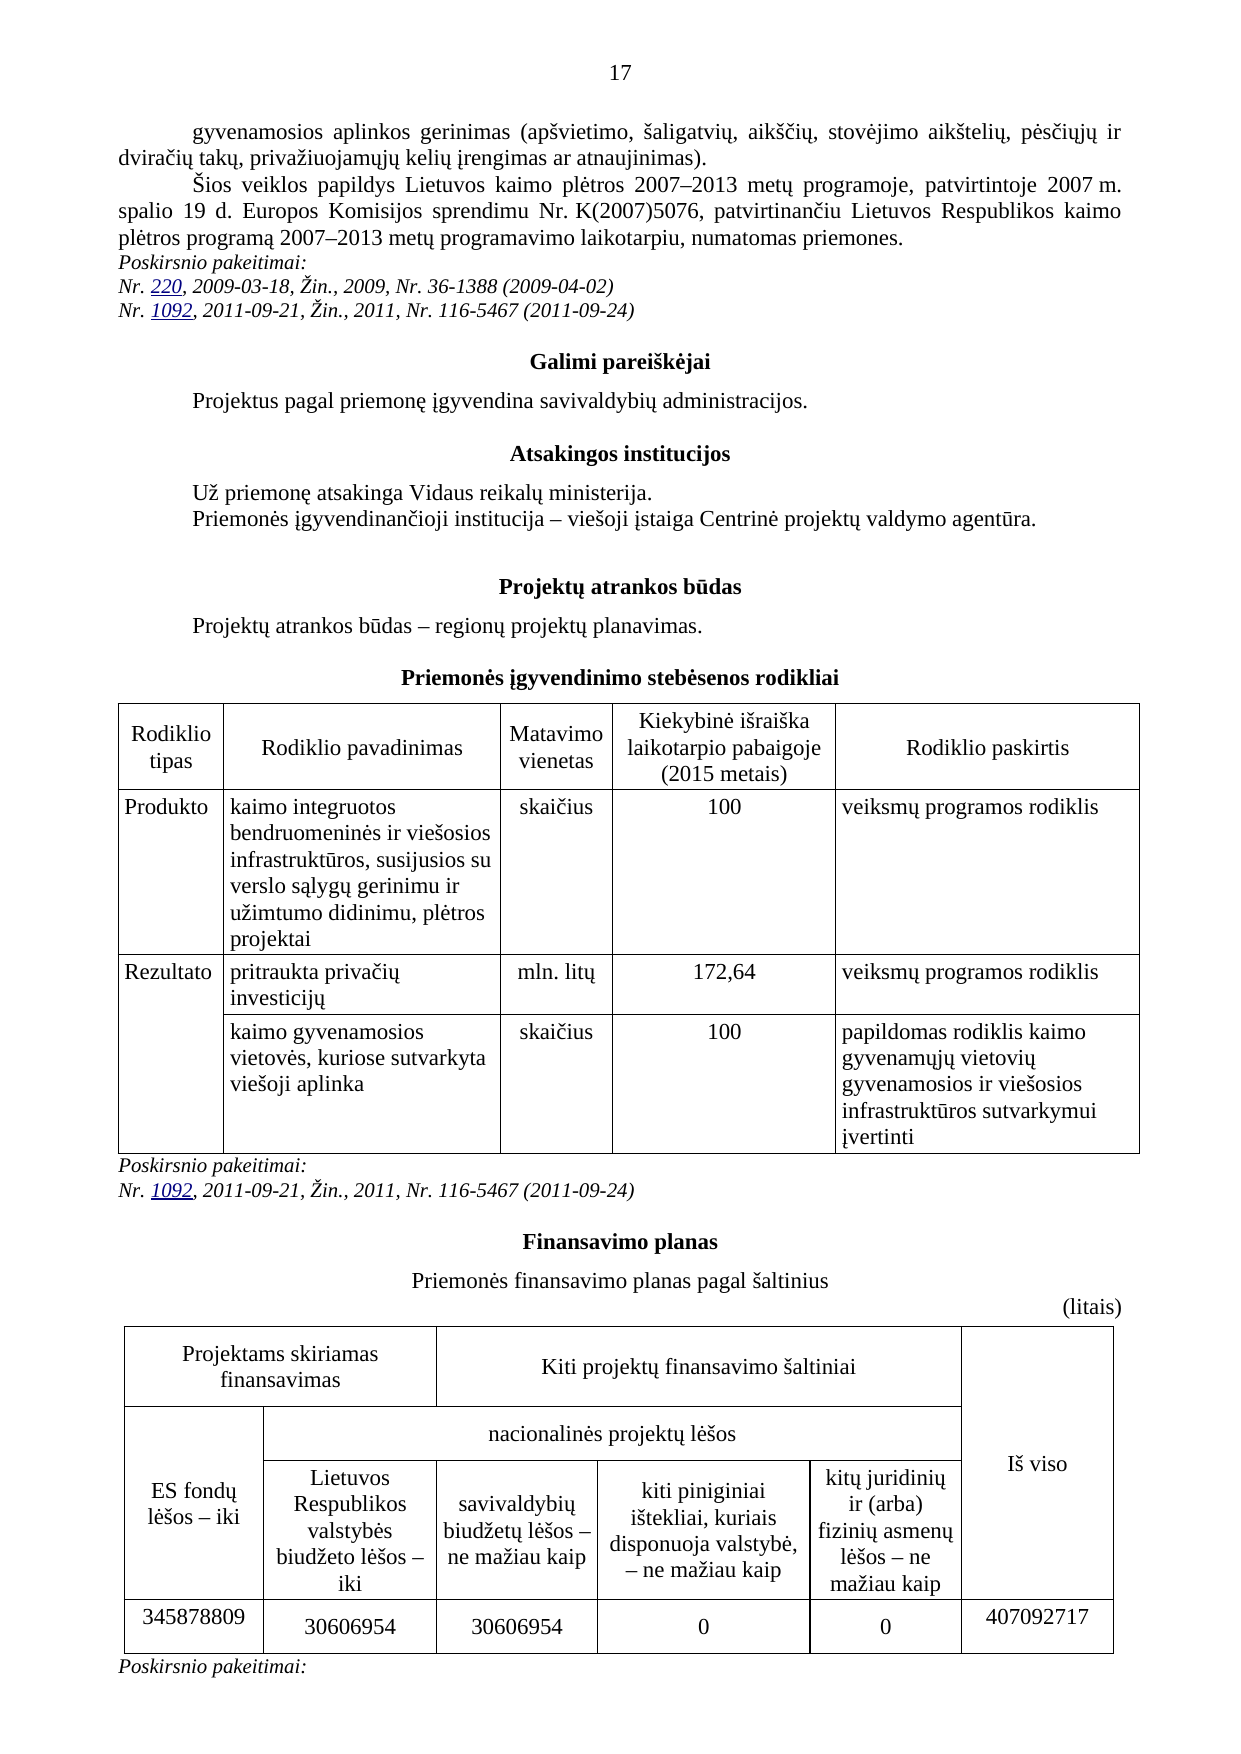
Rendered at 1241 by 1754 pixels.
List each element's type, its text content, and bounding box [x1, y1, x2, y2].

table_header Rodiklio paskirtis [836, 704, 1139, 789]
text Nr. 1092, 2011-09-21, Žin., 2011, Nr. 116-5467 (2011-09-24) [118, 1177, 1122, 1202]
text Priemonės įgyvendinančioji institucija – viešoji įstaiga Centrinė projektų valdymo agentūra. [118, 505, 1122, 532]
text Šios veiklos papildys Lietuvos kaimo plėtros 2007–2013 metų programoje, patvirtintoje 2007 m. spalio 19 d. Europos Komisijos sprendimu Nr. K(2007)5076, patvirtinančiu Lietuvos Respublikos kaimo plėtros programą 2007–2013 metų programavimo laikotarpiu, numatomas priemones. [118, 171, 1122, 250]
table_cell kiti piniginiai ištekliai, kuriais disponuoja valstybė, – ne mažiau kaip [598, 1461, 809, 1599]
text Galimi pareiškėjai [118, 348, 1122, 375]
text Projektų atrankos būdas – regionų projektų planavimas. [118, 612, 1122, 638]
table_cell Lietuvos Respublikos valstybės biudžeto lėšos – iki [264, 1461, 436, 1599]
table_header Matavimo vienetas [501, 704, 612, 789]
text Priemonės finansavimo planas pagal šaltinius [118, 1267, 1122, 1293]
text Nr. 220, 2009-03-18, Žin., 2009, Nr. 36-1388 (2009-04-02) [118, 274, 1122, 298]
table_header Kiekybinė išraiška laikotarpio pabaigoje (2015 metais) [613, 704, 835, 789]
text Projektus pagal priemonę įgyvendina savivaldybių administracijos. [118, 387, 1122, 414]
table_cell savivaldybių biudžetų lėšos – ne mažiau kaip [437, 1461, 597, 1599]
table_cell 30606954 [264, 1600, 436, 1653]
table_cell papildomas rodiklis kaimo gyvenamųjų vietovių gyvenamosios ir viešosios infrastruktūros sutvarkymui įvertinti [836, 1015, 1139, 1152]
table_cell pritraukta privačių investicijų [224, 955, 500, 1014]
table_cell Produkto [119, 790, 223, 954]
table_cell veiksmų programos rodiklis [836, 955, 1139, 1014]
table_cell nacionalinės projektų lėšos [264, 1407, 961, 1460]
table_cell 345878809 [125, 1600, 263, 1653]
table_cell 30606954 [437, 1600, 597, 1653]
table_cell 100 [613, 790, 835, 954]
table_cell skaičius [501, 1015, 612, 1152]
text Finansavimo planas [118, 1228, 1122, 1254]
table_cell skaičius [501, 790, 612, 954]
table_header Kiti projektų finansavimo šaltiniai [437, 1327, 961, 1406]
table_cell Rezultato [119, 955, 223, 1152]
table_cell 407092717 [962, 1600, 1113, 1653]
table_cell kitų juridinių ir (arba) fizinių asmenų lėšos – ne mažiau kaip [811, 1461, 961, 1599]
text gyvenamosios aplinkos gerinimas (apšvietimo, šaligatvių, aikščių, stovėjimo aikštelių, pėsčiųjų ir dviračių takų, privažiuojamųjų kelių įrengimas ar atnaujinimas). [118, 118, 1122, 171]
table_header Rodiklio tipas [119, 704, 223, 789]
text Poskirsnio pakeitimai: [118, 250, 1122, 274]
list (litais) [118, 1293, 1122, 1319]
text Atsakingos institucijos [118, 440, 1122, 466]
table_cell kaimo gyvenamosios vietovės, kuriose sutvarkyta viešoji aplinka [224, 1015, 500, 1152]
table_cell 172,64 [613, 955, 835, 1014]
table_cell 100 [613, 1015, 835, 1152]
table_header Rodiklio pavadinimas [224, 704, 500, 789]
table_cell 0 [598, 1600, 809, 1653]
table_header Iš viso [962, 1327, 1113, 1599]
text Nr. 1092, 2011-09-21, Žin., 2011, Nr. 116-5467 (2011-09-24) [118, 298, 1122, 322]
table_cell veiksmų programos rodiklis [836, 790, 1139, 954]
table_cell kaimo integruotos bendruomeninės ir viešosios infrastruktūros, susijusios su verslo sąlygų gerinimu ir užimtumo didinimu, plėtros projektai [224, 790, 500, 954]
table_cell ES fondų lėšos – iki [125, 1407, 263, 1599]
text Už priemonę atsakinga Vidaus reikalų ministerija. [118, 479, 1122, 505]
text Projektų atrankos būdas [118, 573, 1122, 599]
text Poskirsnio pakeitimai: [118, 1154, 1122, 1177]
table_cell mln. litų [501, 955, 612, 1014]
table_header Projektams skiriamas finansavimas [125, 1327, 436, 1406]
text Poskirsnio pakeitimai: [118, 1654, 1122, 1678]
text Priemonės įgyvendinimo stebėsenos rodikliai [118, 664, 1122, 691]
table_cell 0 [811, 1600, 961, 1653]
